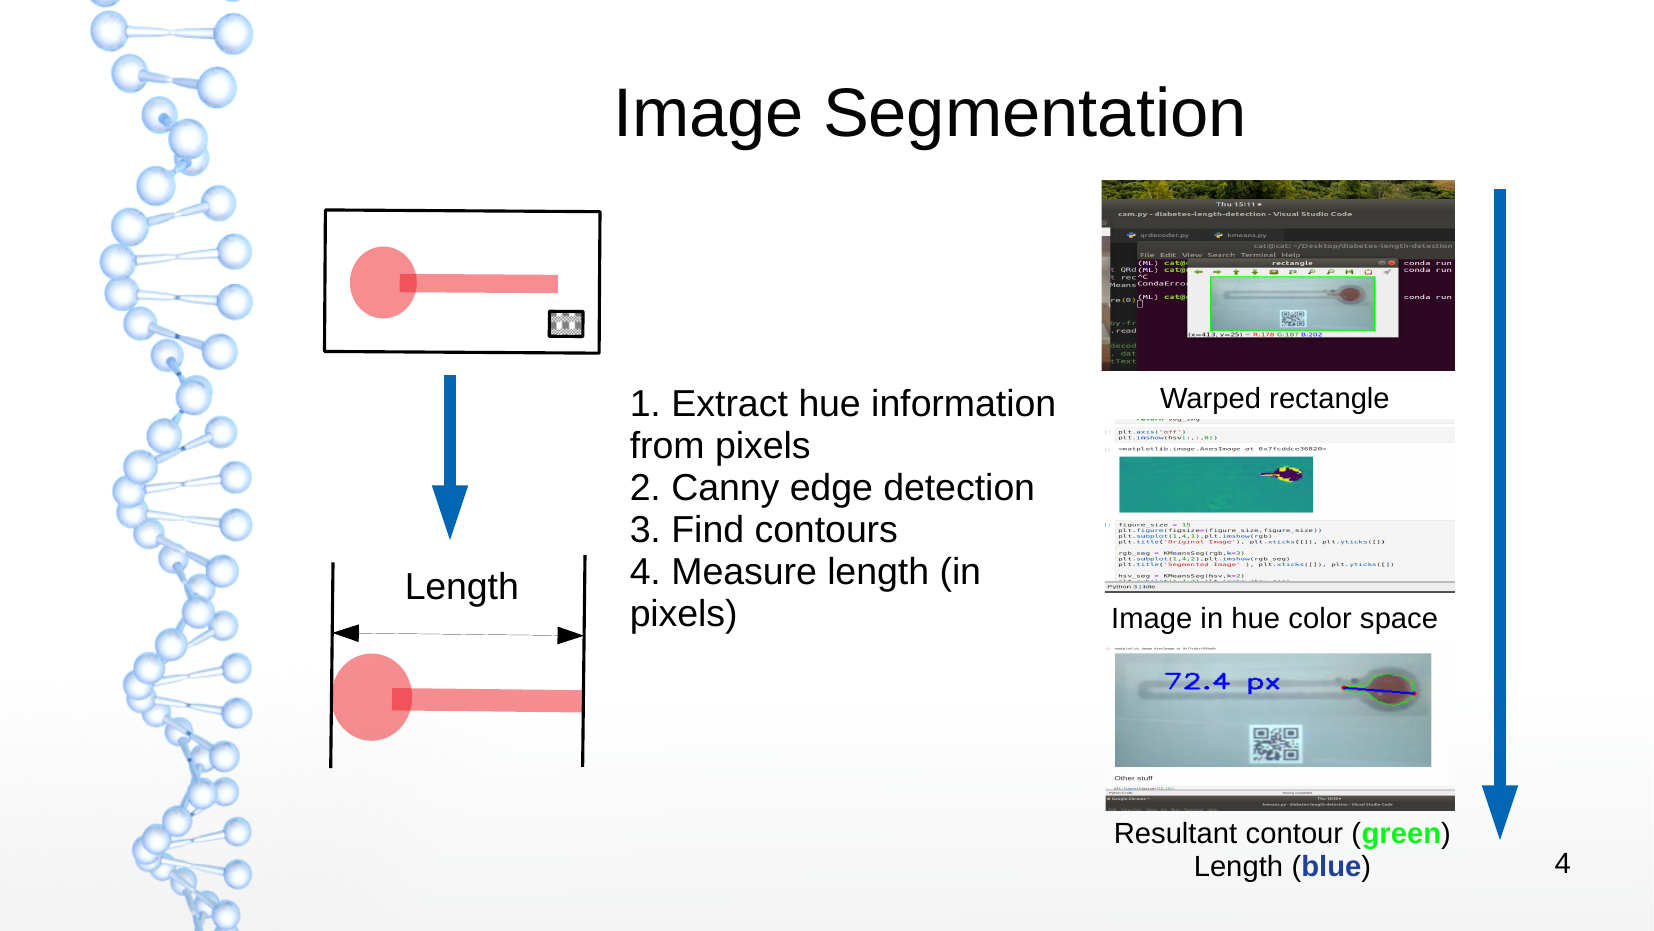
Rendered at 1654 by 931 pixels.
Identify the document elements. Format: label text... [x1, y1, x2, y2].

picture [0, 0, 1654, 931]
text_box [324, 209, 601, 354]
text_box [333, 653, 581, 741]
text_box Warped rectangle [1095, 375, 1456, 423]
text_box Image in hue color space [1095, 594, 1456, 642]
text_box 1. Extract hue information from pixels 2. Canny edge detection 3. Find contours 4. Measure length (in pixels) [615, 375, 1096, 642]
title Image Segmentation [265, 35, 1595, 189]
text_box Length [390, 558, 541, 616]
text_box Resultant contour (green) Length (blue) [1080, 810, 1486, 891]
